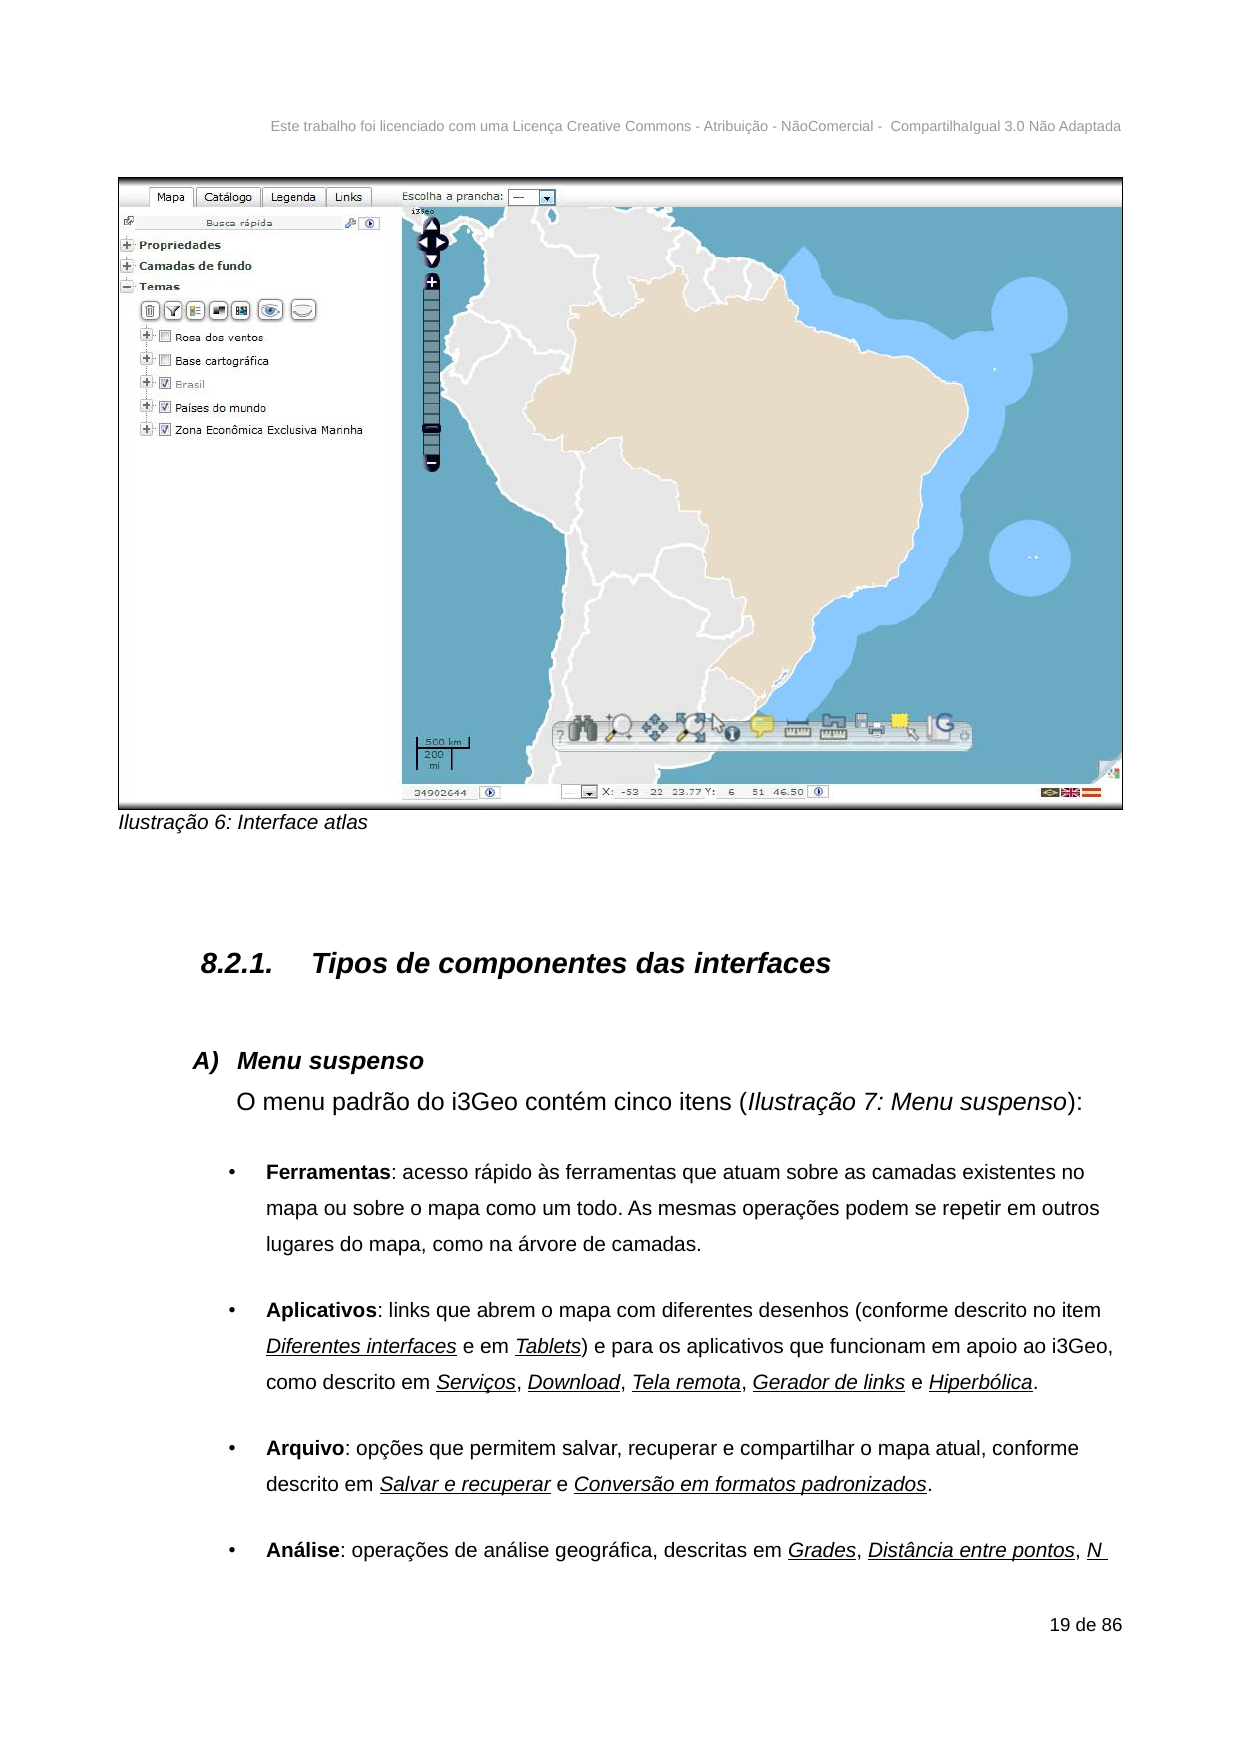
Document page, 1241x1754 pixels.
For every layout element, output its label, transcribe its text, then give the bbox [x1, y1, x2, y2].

text Ilustração 6: Interface atlas [118, 810, 1122, 833]
list Ferramentas: acesso rápido às ferramentas que atuam sobre as camadas existentes no mapa ou sobre o mapa como um todo. As mesmas operações podem se repetir em outros lugares do mapa, como na árvore de camadas. [228, 1160, 1122, 1256]
subtitle Tipos de componentes das interfaces [163, 946, 1122, 979]
picture [119, 178, 1122, 809]
text O menu padrão do i3Geo contém cinco itens (Ilustração 7: Menu suspenso): [118, 1087, 1122, 1116]
list Aplicativos: links que abrem o mapa com diferentes desenhos (conforme descrito no item Diferentes interfaces e em Tablets) e para os aplicativos que funcionam em apoio ao i3Geo, como descrito em Serviços, Download, Tela remota, Gerador de links e Hiperbólica. [228, 1298, 1122, 1394]
subtitle Menu suspenso [163, 1046, 1122, 1074]
list Arquivo: opções que permitem salvar, recuperar e compartilhar o mapa atual, conforme descrito em Salvar e recuperar e Conversão em formatos padronizados. [228, 1436, 1122, 1496]
list Análise: operações de análise geográfica, descritas em Grades, Distância entre pontos, N [228, 1538, 1122, 1562]
